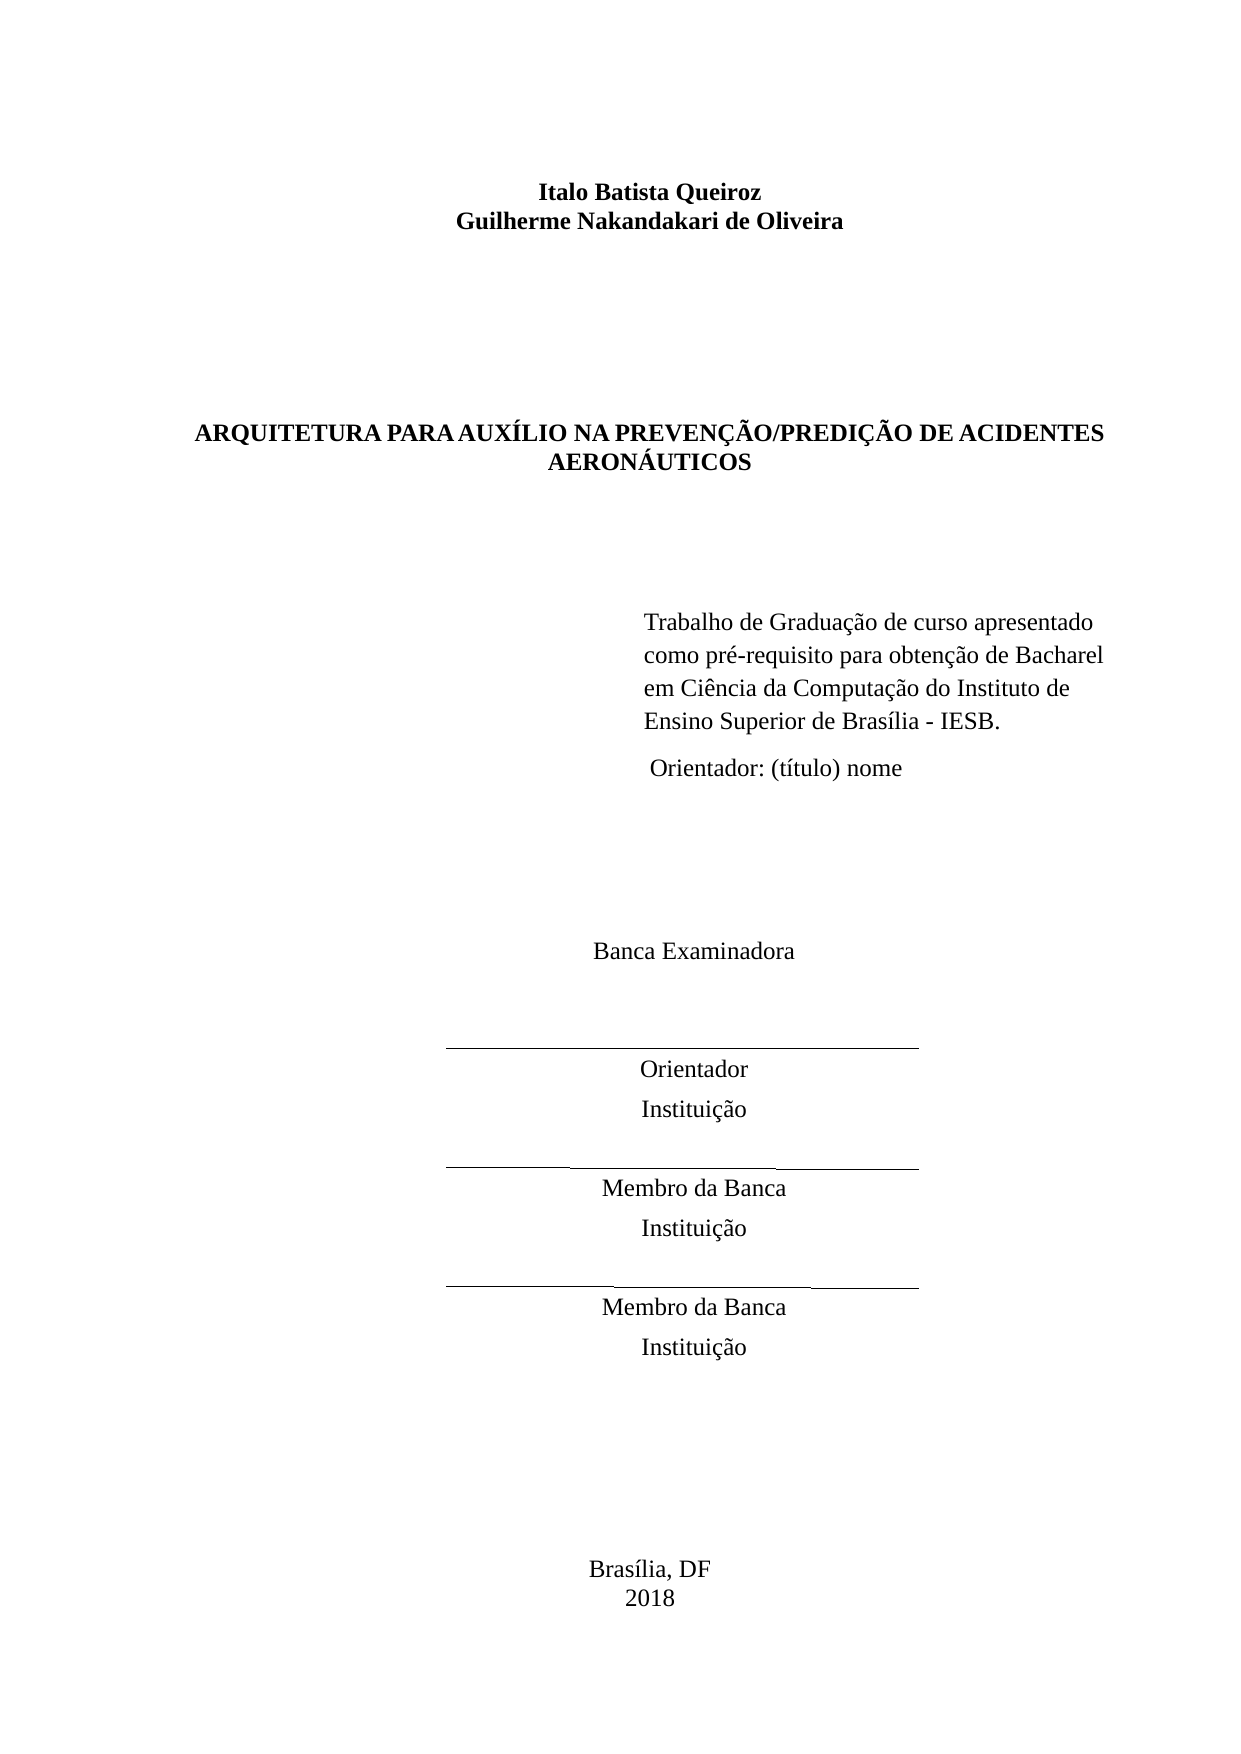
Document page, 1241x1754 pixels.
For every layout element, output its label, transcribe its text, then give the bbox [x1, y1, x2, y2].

text Instituição [177, 1094, 1122, 1123]
text Brasília, DF [177, 1554, 1122, 1583]
title ARQUITETURA PARA AUXÍLIO NA PREVENÇÃO/PREDIÇÃO DE ACIDENTES AERONÁUTICOS [177, 418, 1122, 476]
text Italo Batista Queiroz [177, 177, 1122, 206]
text Instituição [177, 1332, 1122, 1360]
text Membro da Banca [177, 1292, 1122, 1321]
text Banca Examinadora [177, 936, 1122, 964]
text Trabalho de Graduação de curso apresentado como pré-requisito para obtenção de Bacharel em Ciência da Computação do Instituto de Ensino Superior de Brasília - IESB. [644, 607, 1122, 734]
text Guilherme Nakandakari de Oliveira [177, 206, 1122, 235]
text Orientador: (título) nome [649, 753, 1122, 782]
text 2018 [177, 1583, 1122, 1612]
text Instituição [177, 1213, 1122, 1242]
text Orientador [177, 1054, 1122, 1083]
text Membro da Banca [177, 1173, 1122, 1202]
